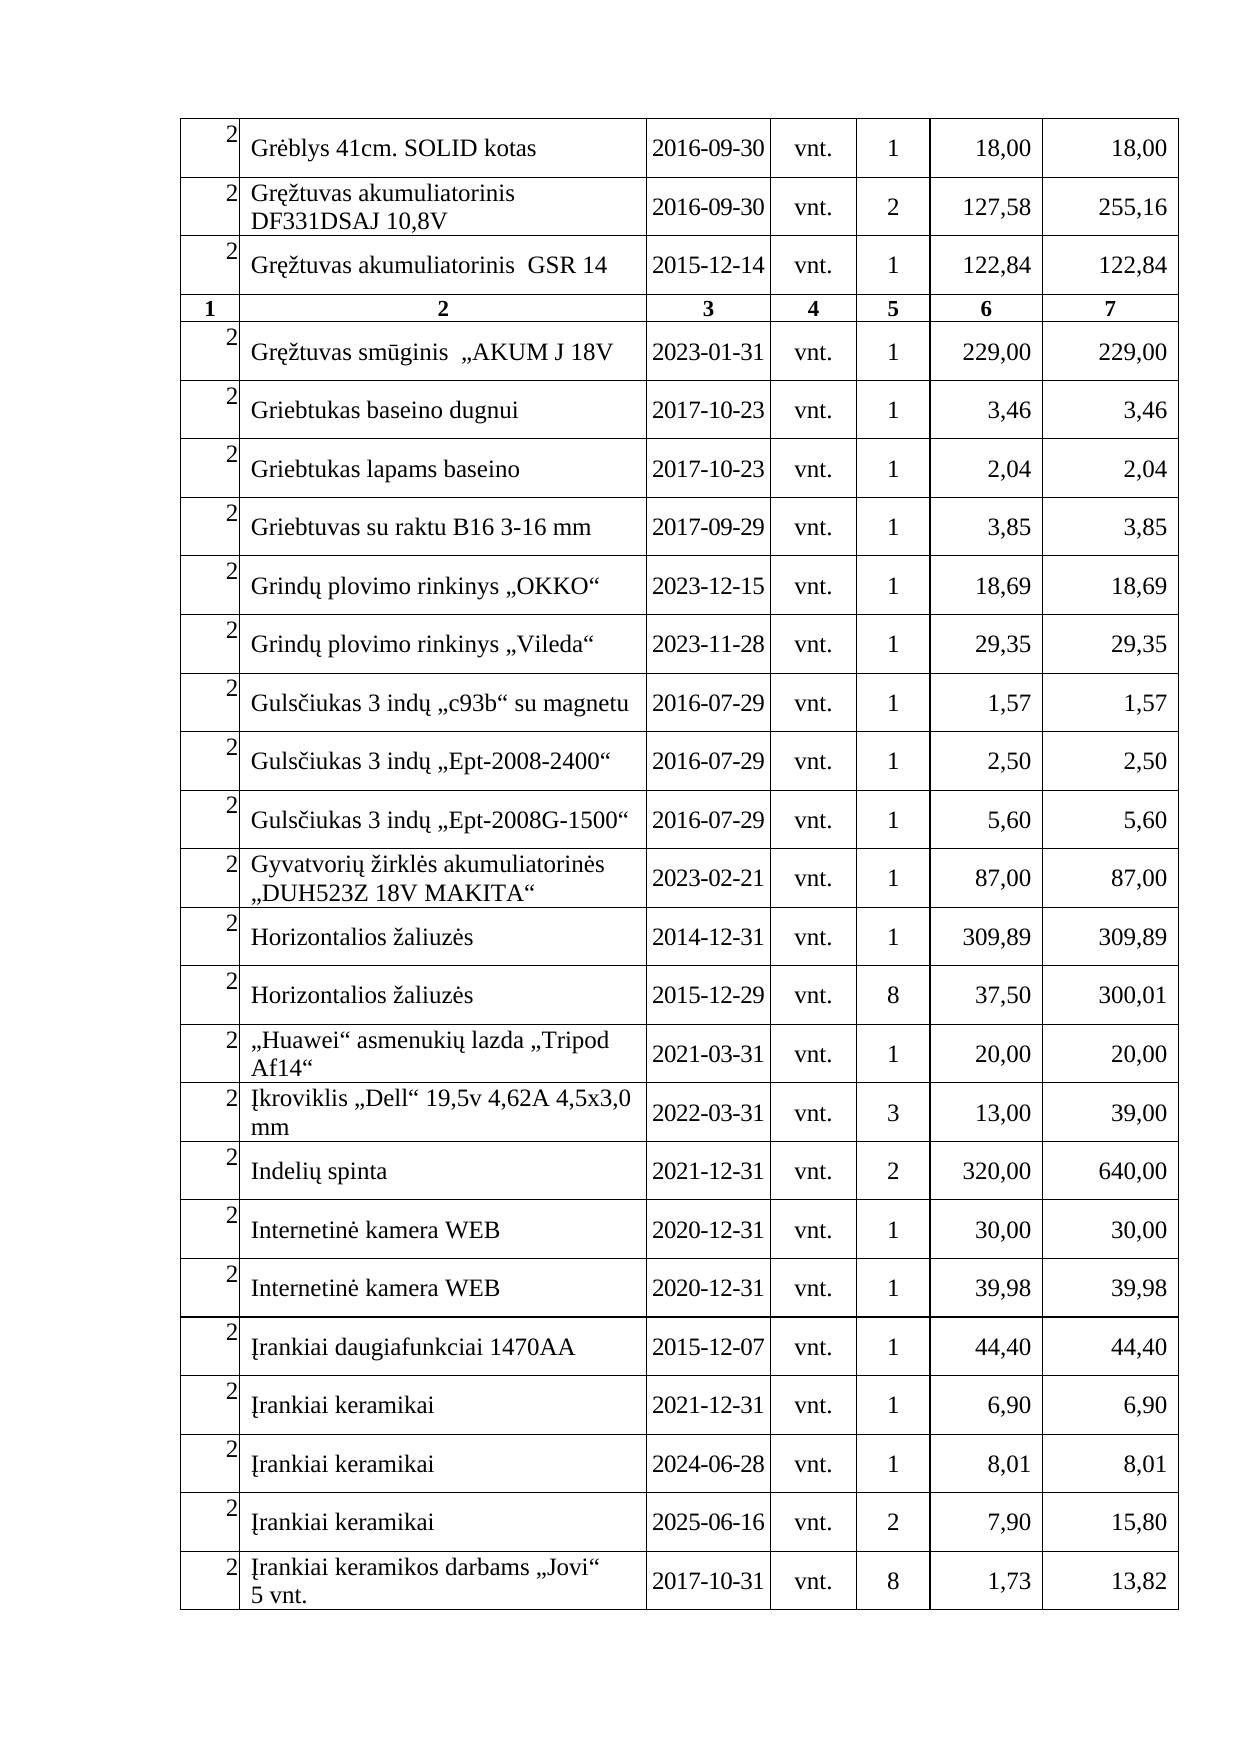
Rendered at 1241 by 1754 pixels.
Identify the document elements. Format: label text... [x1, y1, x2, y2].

table_cell 2023-02-21 [647, 849, 770, 907]
table_cell 2014-12-31 [647, 908, 770, 965]
table_cell Gulsčiukas 3 indų „Ept-2008-2400“ [240, 732, 646, 789]
table_cell 320,00 [931, 1142, 1042, 1199]
table_cell 2,50 [1043, 732, 1178, 789]
table_cell 122,84 [1043, 236, 1178, 294]
table_cell 2015-12-14 [647, 236, 770, 294]
table_cell Įrankiai keramikai [240, 1493, 646, 1551]
table_cell 309,89 [1043, 908, 1178, 965]
table_cell 7 [1043, 295, 1178, 321]
table_cell Gyvatvorių žirklės akumuliatorinės „DUH523Z 18V MAKITA“ [240, 849, 646, 907]
table_cell 244. [181, 615, 239, 672]
table_cell 8,01 [931, 1435, 1042, 1492]
table_cell 1 [857, 498, 929, 555]
table_cell Gręžtuvas smūginis „AKUM J 18V [240, 322, 646, 380]
table_cell 3,85 [1043, 498, 1178, 555]
table_cell 1 [857, 1025, 929, 1082]
table_cell vnt. [771, 236, 856, 294]
table_cell 237. [181, 178, 239, 235]
table_cell 2016-09-30 [647, 119, 770, 177]
table_cell 1 [857, 791, 929, 848]
table_cell 2015-12-29 [647, 966, 770, 1024]
table_cell 259. [181, 1493, 239, 1551]
table_cell 260. [181, 1552, 239, 1609]
table_cell vnt. [771, 1376, 856, 1433]
table_cell 2,04 [931, 439, 1042, 497]
table_cell 2023-01-31 [647, 322, 770, 380]
table_cell 300,01 [1043, 966, 1178, 1024]
table_cell 2025-06-16 [647, 1493, 770, 1551]
table_cell 247. [181, 791, 239, 848]
table_cell Grėblys 41cm. SOLID kotas [240, 119, 646, 177]
table_cell Griebtukas lapams baseino [240, 439, 646, 497]
table_cell vnt. [771, 1083, 856, 1141]
table_cell Įrankiai keramikai [240, 1376, 646, 1433]
table_cell 2 [857, 178, 929, 235]
table_cell 20,00 [931, 1025, 1042, 1082]
table_cell 1 [857, 1200, 929, 1258]
table_cell 3,46 [931, 381, 1042, 438]
table_cell Griebtukas baseino dugnui [240, 381, 646, 438]
table_cell 249. [181, 908, 239, 965]
table_cell 2022-03-31 [647, 1083, 770, 1141]
table_cell 6,90 [1043, 1376, 1178, 1433]
table_cell 37,50 [931, 966, 1042, 1024]
table_cell 2,50 [931, 732, 1042, 789]
table_cell 254. [181, 1200, 239, 1258]
table_cell 1,57 [1043, 674, 1178, 731]
table_cell 1 [857, 1376, 929, 1433]
table_cell Horizontalios žaliuzės [240, 908, 646, 965]
table_cell 18,69 [1043, 556, 1178, 614]
table_cell 1 [857, 849, 929, 907]
table_cell 1 [857, 732, 929, 789]
table_cell vnt. [771, 1025, 856, 1082]
table_cell 255. [181, 1259, 239, 1316]
table_cell 7,90 [931, 1493, 1042, 1551]
table_cell vnt. [771, 178, 856, 235]
table_cell 2016-07-29 [647, 732, 770, 789]
table_cell „Huawei“ asmenukių lazda „Tripod Af14“ [240, 1025, 646, 1082]
table_cell 3 [647, 295, 770, 321]
table_cell vnt. [771, 1435, 856, 1492]
table_cell 1 [857, 615, 929, 672]
table_cell 2017-10-23 [647, 439, 770, 497]
table_cell 13,82 [1043, 1552, 1178, 1609]
table_cell 257. [181, 1376, 239, 1433]
table_cell 18,00 [931, 119, 1042, 177]
table_cell 1 [181, 295, 239, 321]
table_cell vnt. [771, 556, 856, 614]
table_cell Indelių spinta [240, 1142, 646, 1199]
table_cell Internetinė kamera WEB [240, 1259, 646, 1316]
table_cell 2016-09-30 [647, 178, 770, 235]
table_cell Internetinė kamera WEB [240, 1200, 646, 1258]
table_cell 242. [181, 498, 239, 555]
table_cell vnt. [771, 966, 856, 1024]
table_cell 2 [240, 295, 646, 321]
table_cell 5,60 [931, 791, 1042, 848]
table_cell vnt. [771, 439, 856, 497]
table_cell 239. [181, 322, 239, 380]
table_cell 1 [857, 1259, 929, 1316]
table_cell vnt. [771, 322, 856, 380]
table_cell 29,35 [1043, 615, 1178, 672]
table_cell 241. [181, 439, 239, 497]
table_cell 640,00 [1043, 1142, 1178, 1199]
table_cell 44,40 [931, 1318, 1042, 1375]
table_cell 229,00 [1043, 322, 1178, 380]
table_cell 1,57 [931, 674, 1042, 731]
table_cell vnt. [771, 1259, 856, 1316]
table_cell 30,00 [931, 1200, 1042, 1258]
table_cell 1 [857, 674, 929, 731]
table_cell 2,04 [1043, 439, 1178, 497]
table_cell vnt. [771, 498, 856, 555]
table_cell vnt. [771, 791, 856, 848]
table_cell 2 [857, 1493, 929, 1551]
table_cell vnt. [771, 615, 856, 672]
table_cell Grindų plovimo rinkinys „OKKO“ [240, 556, 646, 614]
table_cell 2021-12-31 [647, 1376, 770, 1433]
table_cell Griebtuvas su raktu B16 3-16 mm [240, 498, 646, 555]
table_cell 8 [857, 1552, 929, 1609]
table_cell Grindų plovimo rinkinys „Vileda“ [240, 615, 646, 672]
table_cell 2 [857, 1142, 929, 1199]
table_cell 2016-07-29 [647, 791, 770, 848]
table_cell 39,98 [931, 1259, 1042, 1316]
table_cell 1 [857, 1318, 929, 1375]
table_cell Įrankiai keramikai [240, 1435, 646, 1492]
table_cell vnt. [771, 1200, 856, 1258]
table_cell 2015-12-07 [647, 1318, 770, 1375]
table_cell Įrankiai keramikos darbams „Jovi“ 5 vnt. [240, 1552, 646, 1609]
table_cell 3,46 [1043, 381, 1178, 438]
table_cell 248. [181, 849, 239, 907]
table_cell 236. [181, 119, 239, 177]
table_cell vnt. [771, 732, 856, 789]
table_cell 243. [181, 556, 239, 614]
table_cell 44,40 [1043, 1318, 1178, 1375]
table_cell 2024-06-28 [647, 1435, 770, 1492]
table_cell 1 [857, 439, 929, 497]
table_cell 4 [771, 295, 856, 321]
table_cell 2017-09-29 [647, 498, 770, 555]
table_cell 3,85 [931, 498, 1042, 555]
table_cell vnt. [771, 1552, 856, 1609]
table_cell 238. [181, 236, 239, 294]
table_cell 122,84 [931, 236, 1042, 294]
table_cell 2017-10-23 [647, 381, 770, 438]
table_cell 240. [181, 381, 239, 438]
table_cell 20,00 [1043, 1025, 1178, 1082]
table_cell vnt. [771, 849, 856, 907]
table_cell Gręžtuvas akumuliatorinis DF331DSAJ 10,8V [240, 178, 646, 235]
table_cell vnt. [771, 1493, 856, 1551]
table_cell 18,00 [1043, 119, 1178, 177]
table_cell 8,01 [1043, 1435, 1178, 1492]
table_cell 258. [181, 1435, 239, 1492]
table_cell 251. [181, 1025, 239, 1082]
table_cell 2020-12-31 [647, 1259, 770, 1316]
table_cell 252. [181, 1083, 239, 1141]
table_cell 255,16 [1043, 178, 1178, 235]
table_cell 1 [857, 236, 929, 294]
table_cell 2021-12-31 [647, 1142, 770, 1199]
table_cell vnt. [771, 1142, 856, 1199]
table_cell vnt. [771, 908, 856, 965]
table_cell vnt. [771, 381, 856, 438]
table_cell vnt. [771, 119, 856, 177]
table_cell 39,98 [1043, 1259, 1178, 1316]
table_cell 309,89 [931, 908, 1042, 965]
table_cell 1 [857, 556, 929, 614]
table_cell 250. [181, 966, 239, 1024]
table_cell 87,00 [931, 849, 1042, 907]
table_cell 1 [857, 381, 929, 438]
table_cell 245. [181, 674, 239, 731]
table_cell 1 [857, 322, 929, 380]
table_cell 18,69 [931, 556, 1042, 614]
table_cell 2020-12-31 [647, 1200, 770, 1258]
table_cell 1 [857, 908, 929, 965]
table_cell 2023-11-28 [647, 615, 770, 672]
table_cell vnt. [771, 1318, 856, 1375]
table_cell 256. [181, 1318, 239, 1375]
table_cell 2023-12-15 [647, 556, 770, 614]
table_cell 229,00 [931, 322, 1042, 380]
table_cell 5 [857, 295, 929, 321]
table_cell 8 [857, 966, 929, 1024]
table_cell Gręžtuvas akumuliatorinis GSR 14 [240, 236, 646, 294]
table_cell 253. [181, 1142, 239, 1199]
table_cell 29,35 [931, 615, 1042, 672]
table_cell 6 [931, 295, 1042, 321]
table_cell 1 [857, 1435, 929, 1492]
table_cell 1,73 [931, 1552, 1042, 1609]
table_cell 5,60 [1043, 791, 1178, 848]
table_cell 39,00 [1043, 1083, 1178, 1141]
table_cell 15,80 [1043, 1493, 1178, 1551]
table_cell 87,00 [1043, 849, 1178, 907]
table_cell Gulsčiukas 3 indų „c93b“ su magnetu [240, 674, 646, 731]
table_cell 30,00 [1043, 1200, 1178, 1258]
table_cell 1 [857, 119, 929, 177]
table_cell Horizontalios žaliuzės [240, 966, 646, 1024]
table_cell 2016-07-29 [647, 674, 770, 731]
table_cell 3 [857, 1083, 929, 1141]
table_cell Gulsčiukas 3 indų „Ept-2008G-1500“ [240, 791, 646, 848]
table_cell 2017-10-31 [647, 1552, 770, 1609]
table_cell 127,58 [931, 178, 1042, 235]
table_cell 246. [181, 732, 239, 789]
table_cell 13,00 [931, 1083, 1042, 1141]
table_cell Įrankiai daugiafunkciai 1470AA [240, 1318, 646, 1375]
table_cell 6,90 [931, 1376, 1042, 1433]
table_cell 2021-03-31 [647, 1025, 770, 1082]
table_cell vnt. [771, 674, 856, 731]
table_cell Įkroviklis „Dell“ 19,5v 4,62A 4,5x3,0 mm [240, 1083, 646, 1141]
